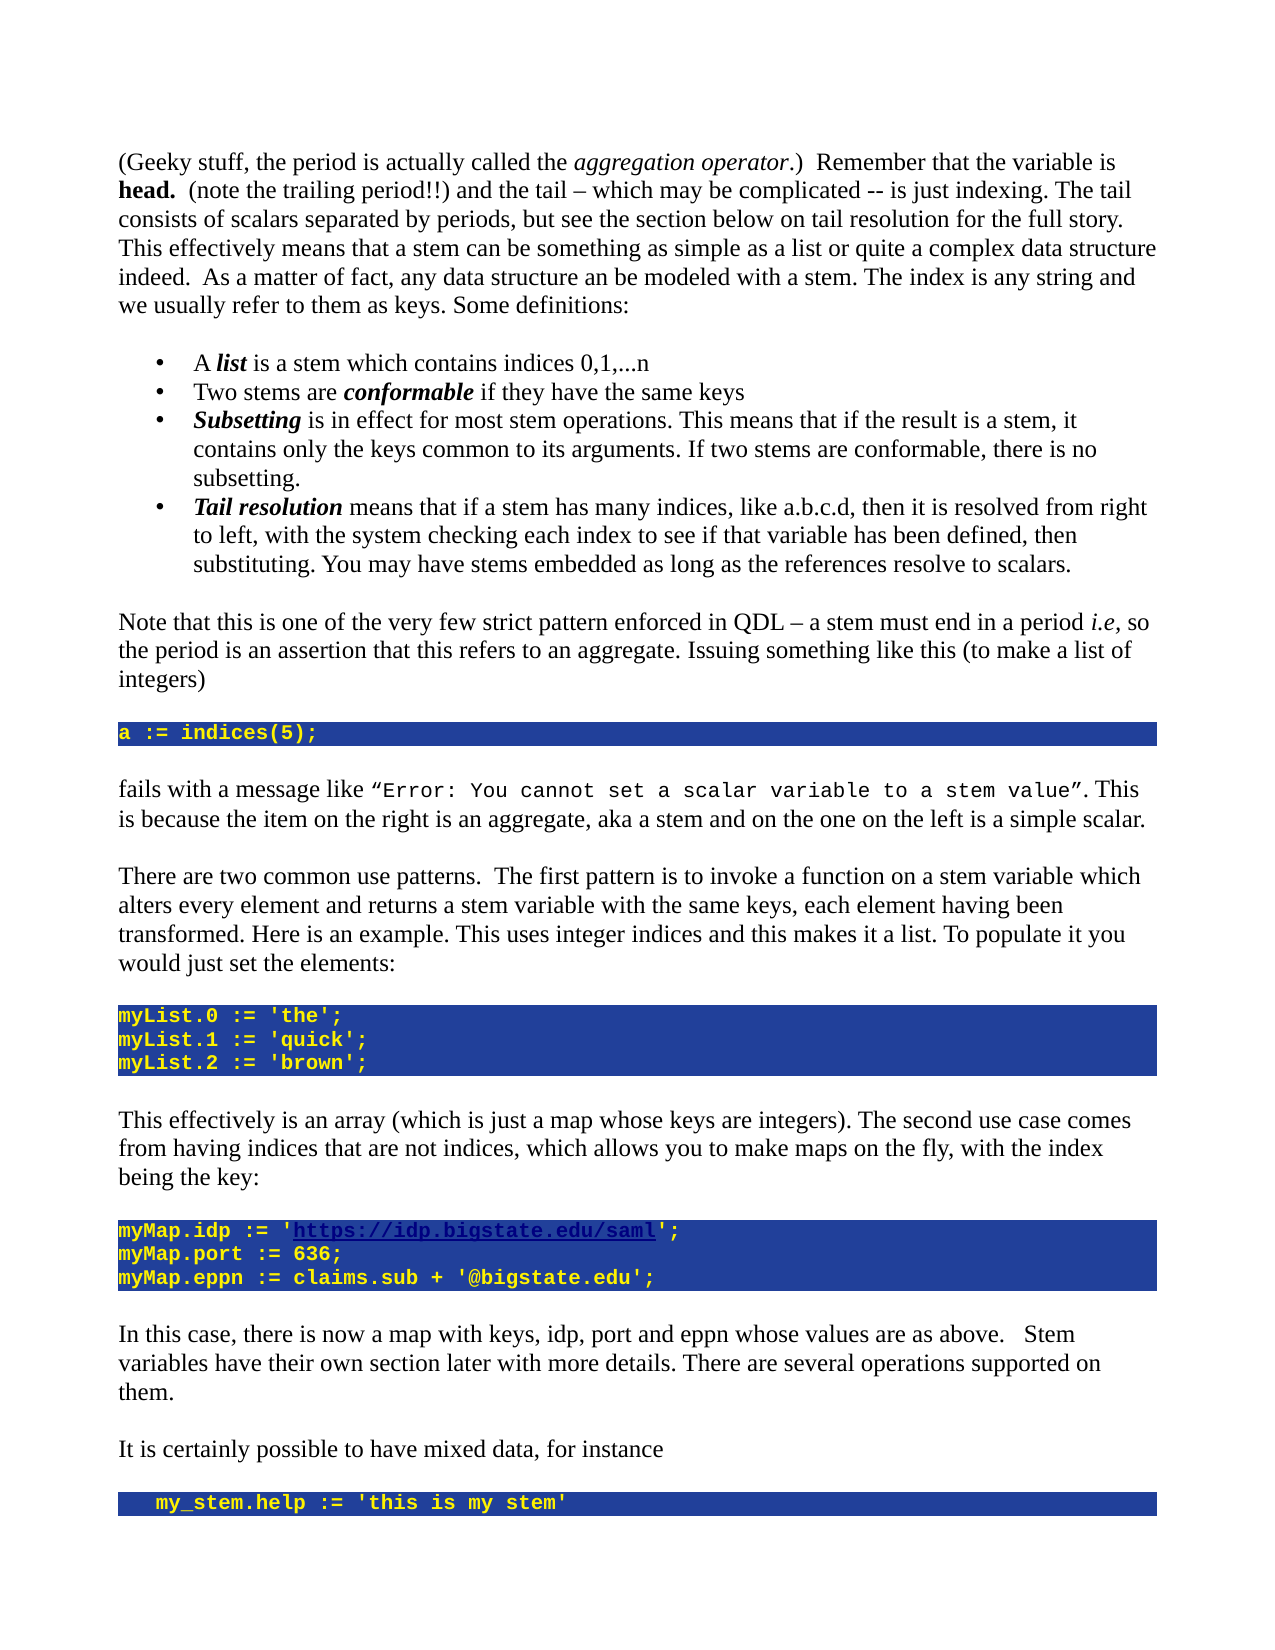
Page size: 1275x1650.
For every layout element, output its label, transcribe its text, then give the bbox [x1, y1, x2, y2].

text fails with a message like “Error: You cannot set a scalar variable to a stem value”. This is because the item on the right is an aggregate, aka a stem and on the one on the left is a simple scalar. [118, 774, 1157, 833]
text (Geeky stuff, the period is actually called the aggregation operator.) Remember that the variable is head. (note the trailing period!!) and the tail – which may be complicated -- is just indexing. The tail consists of scalars separated by periods, but see the section below on tail resolution for the full story. This effectively means that a stem can be something as simple as a list or quite a complex data structure indeed. As a matter of fact, any data structure an be modeled with a stem. The index is any string and we usually refer to them as keys. Some definitions: [118, 118, 1157, 348]
list Tail resolution means that if a stem has many indices, like a.b.c.d, then it is resolved from right to left, with the system checking each index to see if that variable has been defined, then substituting. You may have stems embedded as long as the references resolve to scalars. [156, 492, 1157, 578]
text myList.2 := 'brown'; [118, 1052, 1157, 1076]
text In this case, there is now a map with keys, idp, port and eppn whose values are as above. Stem variables have their own section later with more details. There are several operations supported on them. [118, 1291, 1157, 1406]
text myMap.eppn := claims.sub + '@bigstate.edu'; [118, 1267, 1157, 1291]
text It is certainly possible to have mixed data, for instance [118, 1434, 1157, 1463]
text Note that this is one of the very few strict pattern enforced in QDL – a stem must end in a period i.e, so the period is an assertion that this refers to an aggregate. Issuing something like this (to make a list of integers) [118, 607, 1157, 693]
text There are two common use patterns. The first pattern is to invoke a function on a stem variable which alters every element and returns a stem variable with the same keys, each element having been transformed. Here is an example. This uses integer indices and this makes it a list. To populate it you would just set the elements: [118, 861, 1157, 976]
text myMap.idp := 'https://idp.bigstate.edu/saml'; [118, 1220, 1157, 1243]
text my_stem.help := 'this is my stem' [118, 1492, 1157, 1516]
text myMap.port := 636; [118, 1243, 1157, 1267]
list Two stems are conformable if they have the same keys [156, 377, 1157, 406]
text myList.1 := 'quick'; [118, 1029, 1157, 1052]
text a := indices(5); [118, 722, 1157, 746]
list Subsetting is in effect for most stem operations. This means that if the result is a stem, it contains only the keys common to its arguments. If two stems are conformable, there is no subsetting. [156, 406, 1157, 492]
list A list is a stem which contains indices 0,1,...n [156, 348, 1157, 377]
text This effectively is an array (which is just a map whose keys are integers). The second use case comes from having indices that are not indices, which allows you to make maps on the fly, with the index being the key: [118, 1076, 1157, 1191]
text myList.0 := 'the'; [118, 1005, 1157, 1029]
